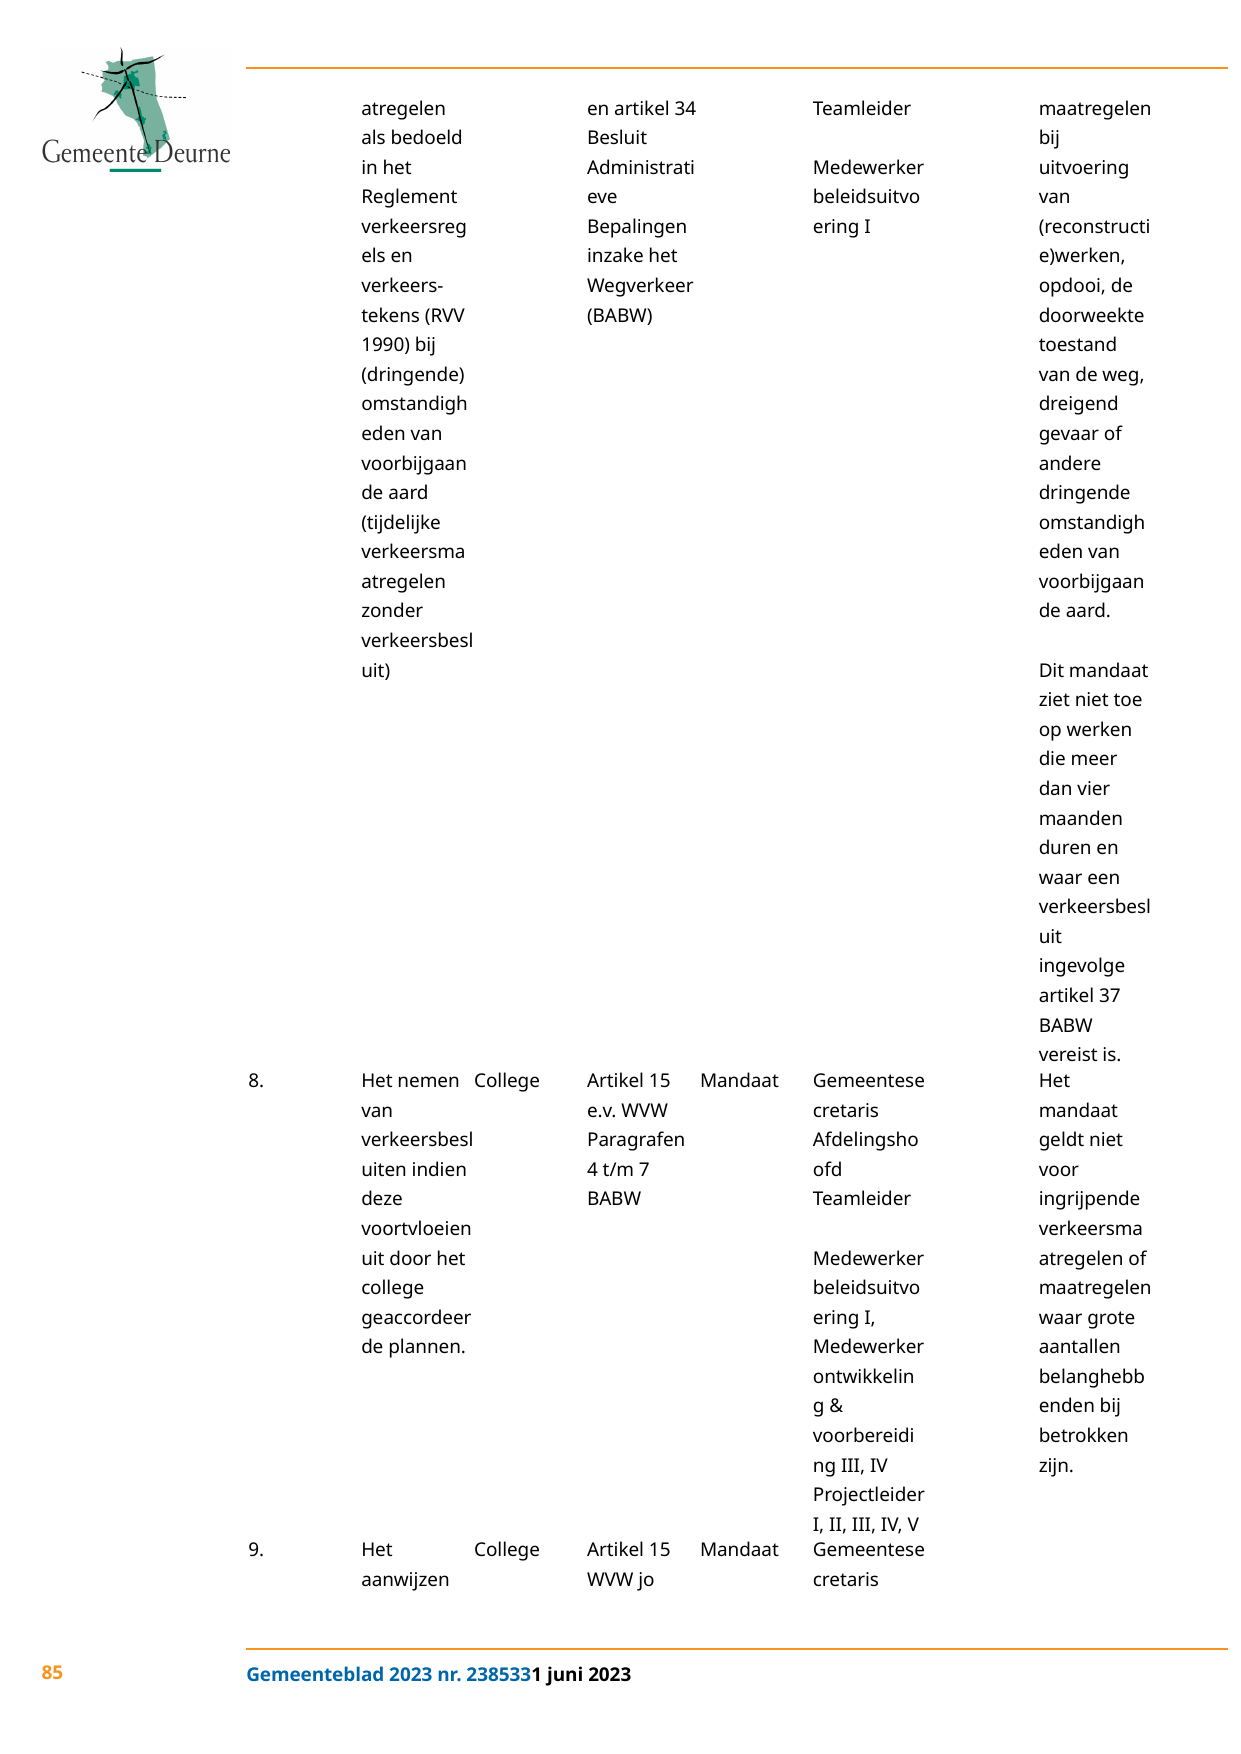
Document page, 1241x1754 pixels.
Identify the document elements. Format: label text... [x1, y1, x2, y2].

table_cell College [474, 1537, 587, 1592]
table_cell [474, 95, 587, 1067]
table_cell [248, 95, 361, 1067]
table_cell [700, 95, 813, 1067]
table_cell 9. [248, 1537, 361, 1592]
table_cell Het nemen van verkeersbesluiten indien deze voortvloeien uit door het college geaccordeerde plannen. [361, 1067, 474, 1537]
table_cell Mandaat [700, 1537, 813, 1592]
table_cell College [474, 1067, 587, 1537]
table_cell Het mandaat geldt niet voor ingrijpende verkeersmaatregelen of maatregelen waar grote aantallen belanghebbenden bij betrokken zijn. [1039, 1067, 1152, 1537]
table_cell 8. [248, 1067, 361, 1537]
table_cell Mandaat [700, 1067, 813, 1537]
table_cell en artikel 34 Besluit Administratieve Bepalingen inzake het Wegverkeer (BABW) [587, 95, 700, 1067]
table_cell Teamleider Medewerker beleidsuitvoering I [813, 95, 926, 1067]
table_cell [926, 1537, 1038, 1592]
table_cell Het aanwijzen [361, 1537, 474, 1592]
table_cell [1039, 1537, 1152, 1592]
table_cell atregelen als bedoeld in het Reglement verkeersregels en verkeers-tekens (RVV 1990) bij (dringende) omstandigheden van voorbijgaande aard (tijdelijke verkeersmaatregelen zonder verkeersbesluit) [361, 95, 474, 1067]
picture [41, 47, 231, 172]
table_cell Gemeentesecretaris [813, 1537, 926, 1592]
table_cell Gemeentesecretaris Afdelingshoofd Teamleider Medewerker beleidsuitvoering I, Medewerker ontwikkeling & voorbereiding III, IV Projectleider I, II, III, IV, V [813, 1067, 926, 1537]
table_cell Artikel 15 e.v. WVW Paragrafen 4 t/m 7 BABW [587, 1067, 700, 1537]
table_cell [926, 1067, 1038, 1537]
table_cell [926, 95, 1038, 1067]
table_cell Artikel 15 WVW jo [587, 1537, 700, 1592]
table_cell maatregelen bij uitvoering van (reconstructie)werken, opdooi, de doorweekte toestand van de weg, dreigend gevaar of andere dringende omstandigheden van voorbijgaande aard. Dit mandaat ziet niet toe op werken die meer dan vier maanden duren en waar een verkeersbesluit ingevolge artikel 37 BABW vereist is. [1039, 95, 1152, 1067]
